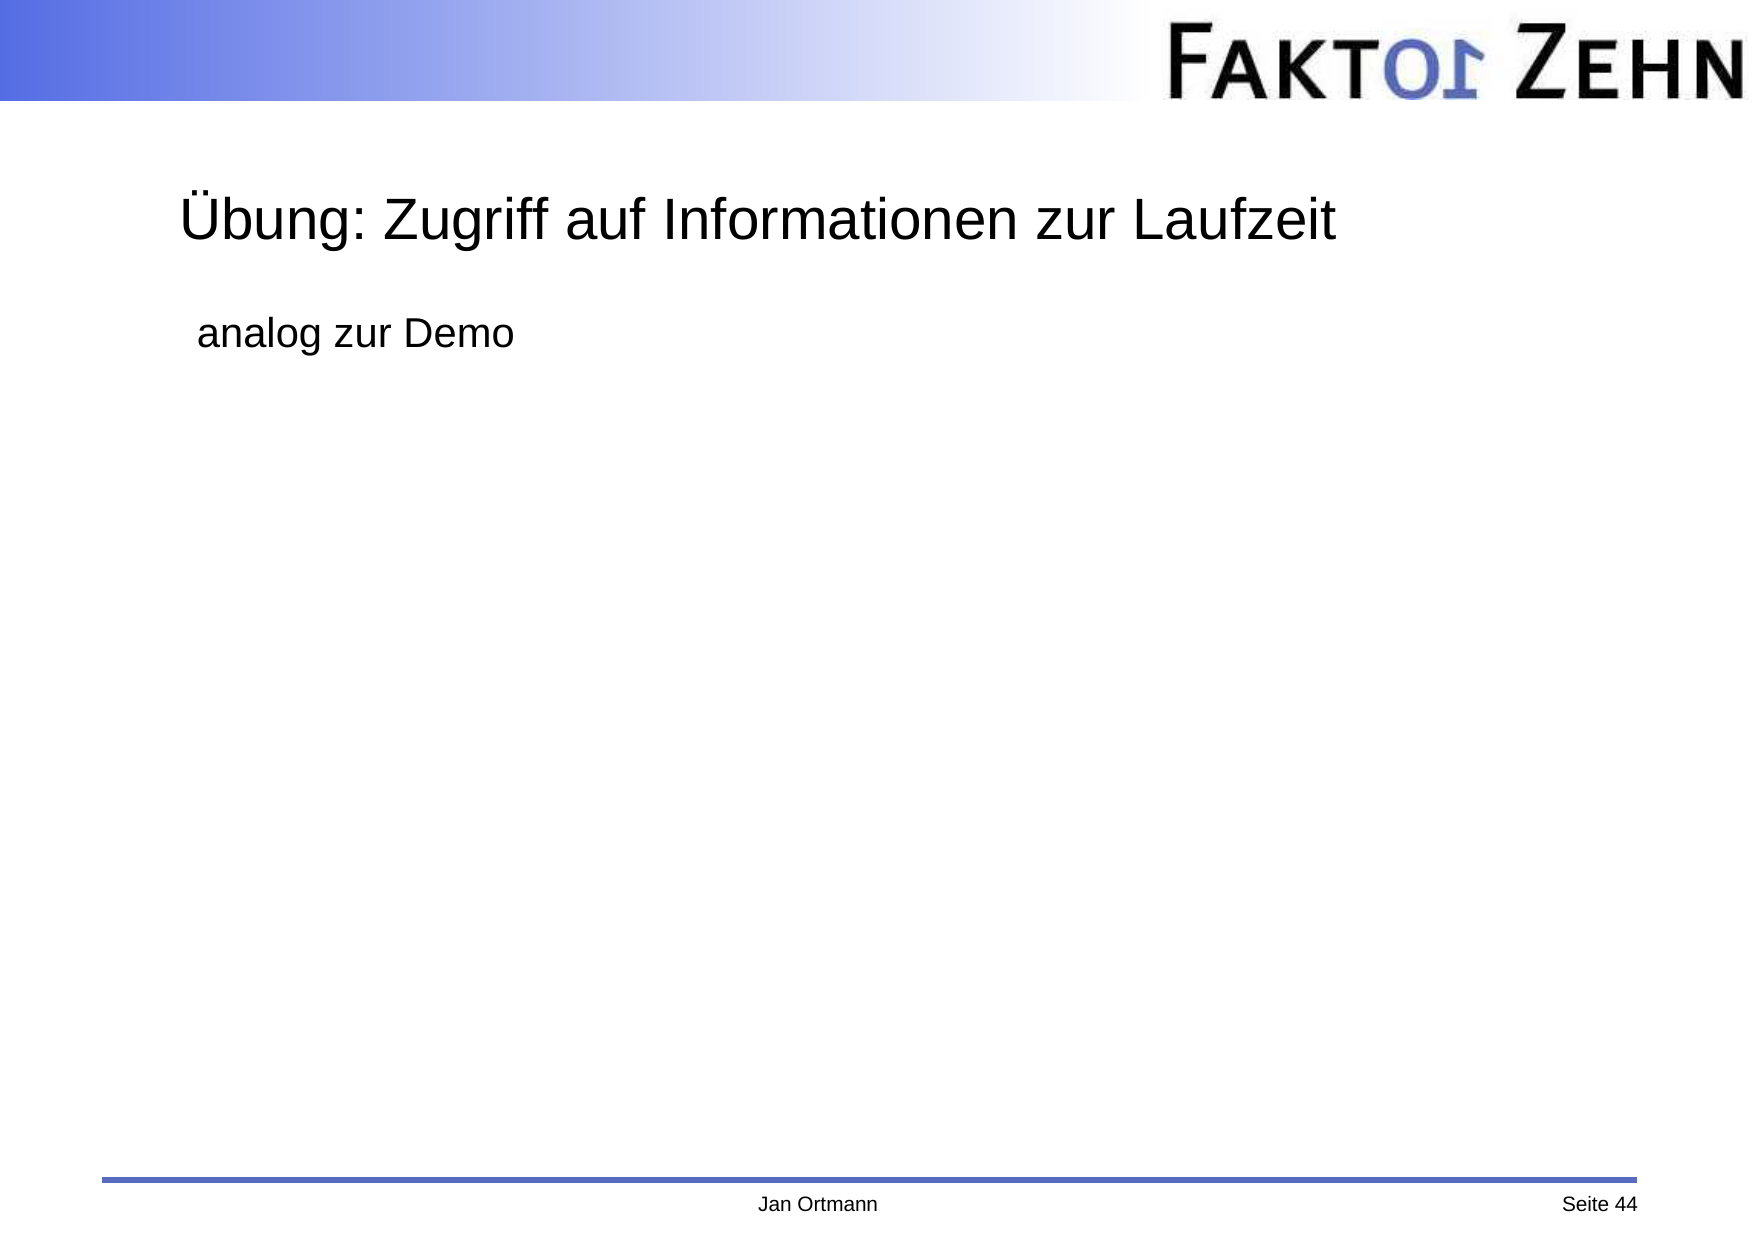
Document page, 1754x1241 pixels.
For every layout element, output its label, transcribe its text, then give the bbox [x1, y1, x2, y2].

picture [1162, 7, 1752, 100]
title Übung: Zugriff auf Informationen zur Laufzeit [179, 142, 1576, 296]
list analog zur Demo [179, 310, 1576, 1078]
